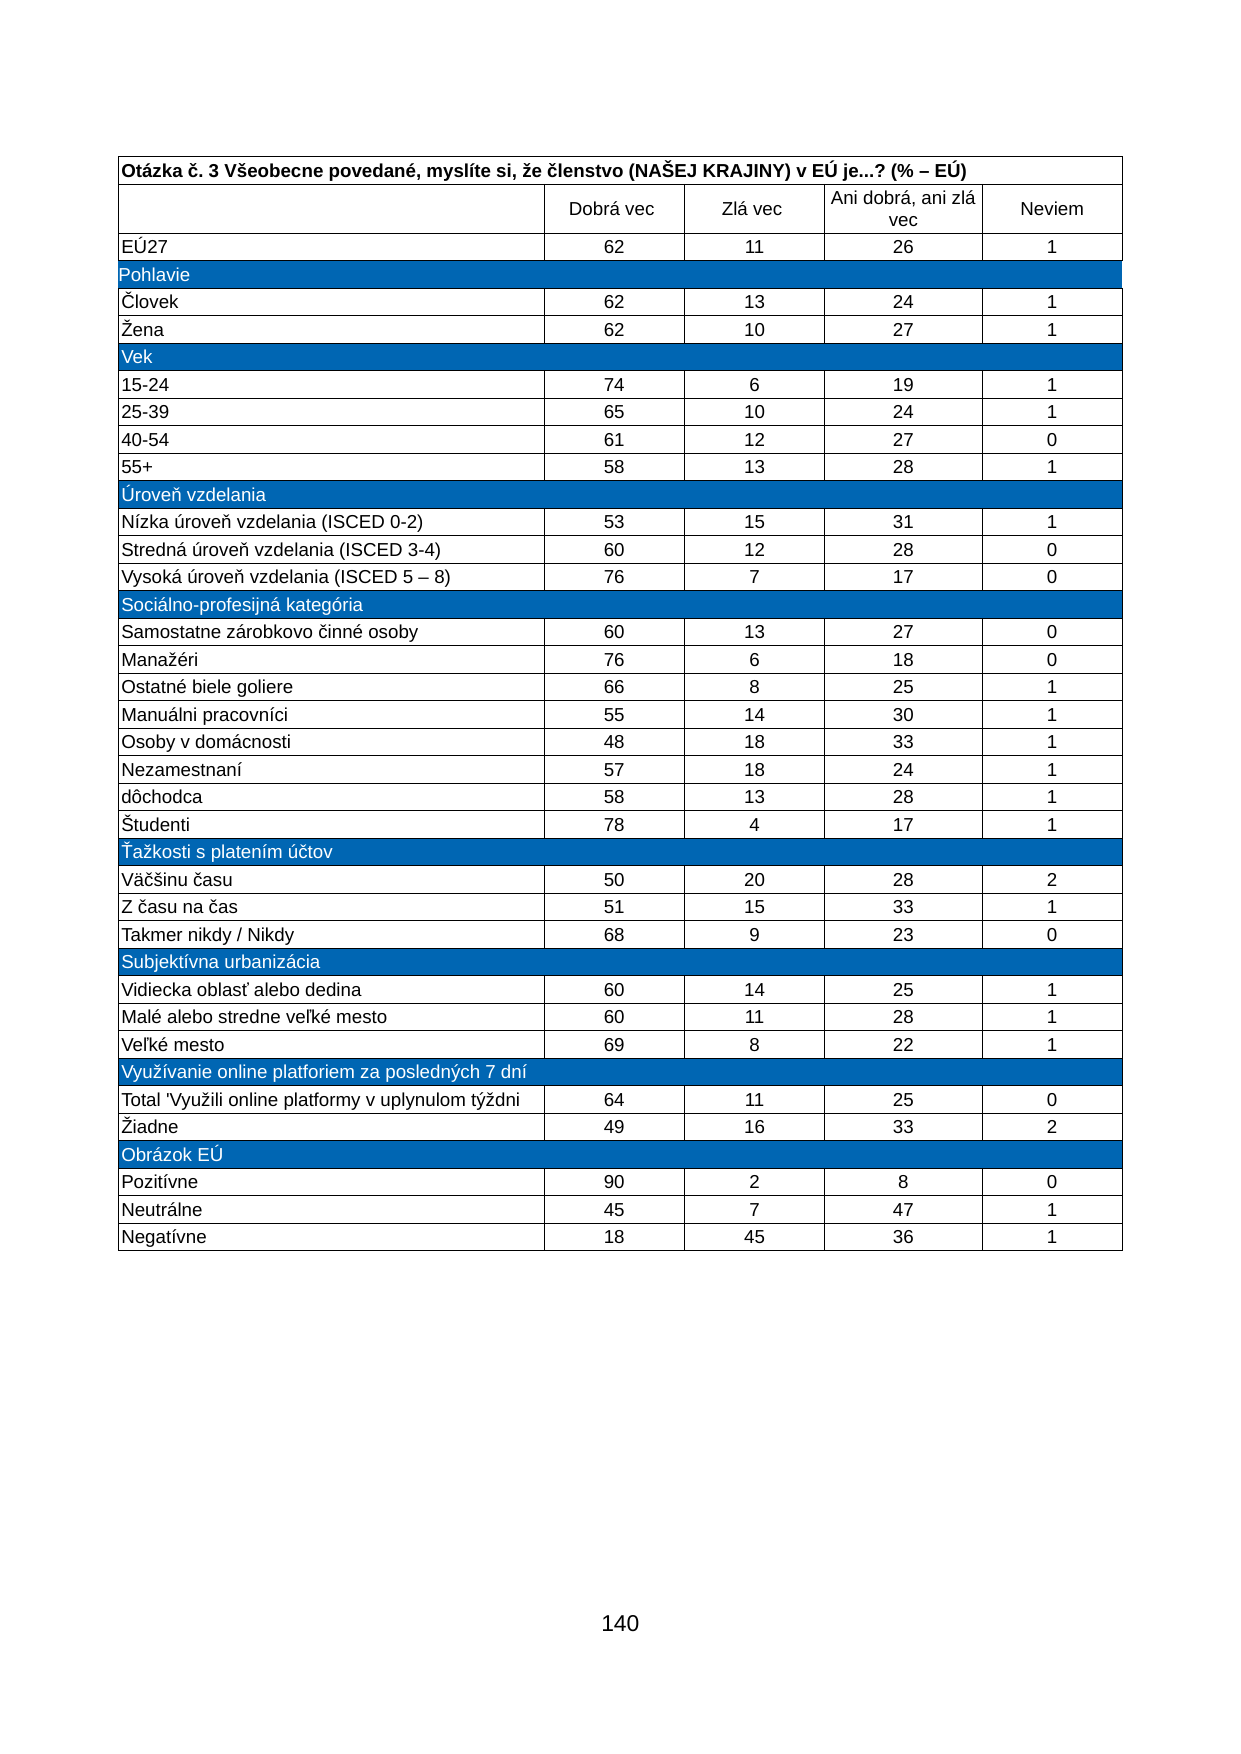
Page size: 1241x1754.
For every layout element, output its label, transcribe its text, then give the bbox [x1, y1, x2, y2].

table_cell [119, 185, 544, 233]
table_cell 24 [825, 289, 982, 315]
table_cell 23 [825, 921, 982, 948]
table_cell 6 [685, 371, 824, 398]
table_cell 65 [545, 399, 684, 425]
table_cell 0 [983, 1086, 1122, 1113]
table_cell Pozitívne [119, 1169, 544, 1195]
table_cell 33 [825, 729, 982, 755]
table_cell 16 [685, 1114, 824, 1140]
table_cell 10 [685, 399, 824, 425]
table_cell 12 [685, 426, 824, 453]
table_cell 45 [545, 1196, 684, 1223]
table_cell 1 [983, 234, 1122, 260]
table_cell 1 [983, 811, 1122, 838]
table_cell 8 [825, 1169, 982, 1195]
table_cell 28 [825, 784, 982, 810]
table_cell 1 [983, 454, 1122, 480]
table_cell 55 [545, 701, 684, 728]
table_cell 90 [545, 1169, 684, 1195]
table_cell 33 [825, 1114, 982, 1140]
table_cell 50 [545, 866, 684, 893]
table_cell 47 [825, 1196, 982, 1223]
table_cell 62 [545, 316, 684, 343]
table_cell 0 [983, 536, 1122, 563]
table_cell Total 'Využili online platformy v uplynulom týždni [119, 1086, 544, 1113]
table_cell Žiadne [119, 1114, 544, 1140]
table_cell 1 [983, 1031, 1122, 1058]
table_cell 30 [825, 701, 982, 728]
table_cell 11 [685, 1004, 824, 1030]
table_cell 26 [825, 234, 982, 260]
table_cell Z času na čas [119, 894, 544, 920]
table_cell 20 [685, 866, 824, 893]
table_cell 28 [825, 866, 982, 893]
table_cell 18 [685, 729, 824, 755]
table_cell 25 [825, 1086, 982, 1113]
table_cell 18 [545, 1224, 684, 1250]
table_cell 1 [983, 894, 1122, 920]
table_cell 27 [825, 619, 982, 645]
table_cell 25 [825, 976, 982, 1003]
table_header Otázka č. 3 Všeobecne povedané, myslíte si, že členstvo (NAŠEJ KRAJINY) v EÚ je...? (% – EÚ) [119, 157, 1122, 184]
table_cell 18 [685, 756, 824, 783]
table_cell 62 [545, 234, 684, 260]
table_cell 8 [685, 674, 824, 700]
table_cell 9 [685, 921, 824, 948]
table_cell 15 [685, 509, 824, 535]
table_cell 7 [685, 1196, 824, 1223]
table_cell 0 [983, 1169, 1122, 1195]
table_cell 0 [983, 921, 1122, 948]
table_cell 11 [685, 234, 824, 260]
table_cell 49 [545, 1114, 684, 1140]
table_cell Študenti [119, 811, 544, 838]
table_cell 1 [983, 756, 1122, 783]
table_cell Negatívne [119, 1224, 544, 1250]
table_cell Ťažkosti s platením účtov [119, 839, 1122, 865]
table_cell Takmer nikdy / Nikdy [119, 921, 544, 948]
table_cell 1 [983, 1004, 1122, 1030]
table_cell 2 [685, 1169, 824, 1195]
table_cell Využívanie online platforiem za posledných 7 dní [119, 1059, 1122, 1085]
table_cell Manuálni pracovníci [119, 701, 544, 728]
table_cell Nezamestnaní [119, 756, 544, 783]
table_cell 25 [825, 674, 982, 700]
table_cell 60 [545, 976, 684, 1003]
table_cell Vek [119, 344, 1122, 370]
table_cell 27 [825, 316, 982, 343]
table_cell Úroveň vzdelania [119, 481, 1122, 508]
table_cell 76 [545, 564, 684, 590]
table_cell 0 [983, 646, 1122, 673]
table_cell 53 [545, 509, 684, 535]
table_cell 25-39 [119, 399, 544, 425]
table_cell 22 [825, 1031, 982, 1058]
table_cell 2 [983, 1114, 1122, 1140]
table_cell 17 [825, 811, 982, 838]
table_cell 8 [685, 1031, 824, 1058]
table_cell 1 [983, 399, 1122, 425]
table_cell 12 [685, 536, 824, 563]
table_cell Samostatne zárobkovo činné osoby [119, 619, 544, 645]
table_cell 61 [545, 426, 684, 453]
table_cell 55+ [119, 454, 544, 480]
table_cell 1 [983, 729, 1122, 755]
table_cell Neviem [983, 185, 1122, 233]
table_cell Osoby v domácnosti [119, 729, 544, 755]
table_cell 4 [685, 811, 824, 838]
table_cell 0 [983, 619, 1122, 645]
table_cell Dobrá vec [545, 185, 684, 233]
table_cell 48 [545, 729, 684, 755]
table_cell 18 [825, 646, 982, 673]
table_cell 60 [545, 619, 684, 645]
table_cell 69 [545, 1031, 684, 1058]
table_cell 6 [685, 646, 824, 673]
table_cell 27 [825, 426, 982, 453]
table_cell 45 [685, 1224, 824, 1250]
table_cell 13 [685, 454, 824, 480]
table_cell 14 [685, 701, 824, 728]
table_cell 24 [825, 399, 982, 425]
table_cell 1 [983, 289, 1122, 315]
table_cell 0 [983, 564, 1122, 590]
table_cell 64 [545, 1086, 684, 1113]
table_cell 58 [545, 454, 684, 480]
table_cell 33 [825, 894, 982, 920]
table_cell 66 [545, 674, 684, 700]
table_cell 1 [983, 784, 1122, 810]
table_cell 1 [983, 976, 1122, 1003]
table_cell Ostatné biele goliere [119, 674, 544, 700]
table_cell 15 [685, 894, 824, 920]
table_cell Žena [119, 316, 544, 343]
table_cell 10 [685, 316, 824, 343]
table_cell Neutrálne [119, 1196, 544, 1223]
table_cell Zlá vec [685, 185, 824, 233]
table_cell Subjektívna urbanizácia [119, 949, 1122, 975]
table_cell Vidiecka oblasť alebo dedina [119, 976, 544, 1003]
table_cell 14 [685, 976, 824, 1003]
table_cell 15-24 [119, 371, 544, 398]
table_cell 60 [545, 536, 684, 563]
table_cell 78 [545, 811, 684, 838]
table_cell 60 [545, 1004, 684, 1030]
table_cell 17 [825, 564, 982, 590]
table_cell Veľké mesto [119, 1031, 544, 1058]
table_cell 13 [685, 289, 824, 315]
table_cell 51 [545, 894, 684, 920]
table_cell 13 [685, 784, 824, 810]
table_cell 40-54 [119, 426, 544, 453]
table_cell 7 [685, 564, 824, 590]
table_cell Nízka úroveň vzdelania (ISCED 0-2) [119, 509, 544, 535]
table_cell Väčšinu času [119, 866, 544, 893]
table_cell 1 [983, 371, 1122, 398]
table_cell Pohlavie [118, 261, 1122, 288]
table_cell 62 [545, 289, 684, 315]
table_cell Obrázok EÚ [119, 1141, 1122, 1168]
table_cell Stredná úroveň vzdelania (ISCED 3-4) [119, 536, 544, 563]
table_cell 58 [545, 784, 684, 810]
table_cell Sociálno-profesijná kategória [119, 591, 1122, 618]
table_cell 24 [825, 756, 982, 783]
table_cell 76 [545, 646, 684, 673]
table_cell 0 [983, 426, 1122, 453]
table_cell 1 [983, 674, 1122, 700]
table_cell 13 [685, 619, 824, 645]
table_cell 1 [983, 701, 1122, 728]
table_cell 19 [825, 371, 982, 398]
table_cell 11 [685, 1086, 824, 1113]
table_cell Človek [119, 289, 544, 315]
table_cell 1 [983, 1196, 1122, 1223]
table_cell 31 [825, 509, 982, 535]
table_cell 1 [983, 1224, 1122, 1250]
table_cell 1 [983, 316, 1122, 343]
table_cell 28 [825, 454, 982, 480]
table_cell 28 [825, 1004, 982, 1030]
table_cell 1 [983, 509, 1122, 535]
table_cell 2 [983, 866, 1122, 893]
table_cell Ani dobrá, ani zlá vec [825, 185, 982, 233]
table_cell Malé alebo stredne veľké mesto [119, 1004, 544, 1030]
table_cell 57 [545, 756, 684, 783]
table_cell 28 [825, 536, 982, 563]
table_cell 74 [545, 371, 684, 398]
table_cell 68 [545, 921, 684, 948]
table_cell Manažéri [119, 646, 544, 673]
table_cell Vysoká úroveň vzdelania (ISCED 5 – 8) [119, 564, 544, 590]
table_cell 36 [825, 1224, 982, 1250]
table_cell dôchodca [119, 784, 544, 810]
table_cell EÚ27 [119, 234, 544, 260]
